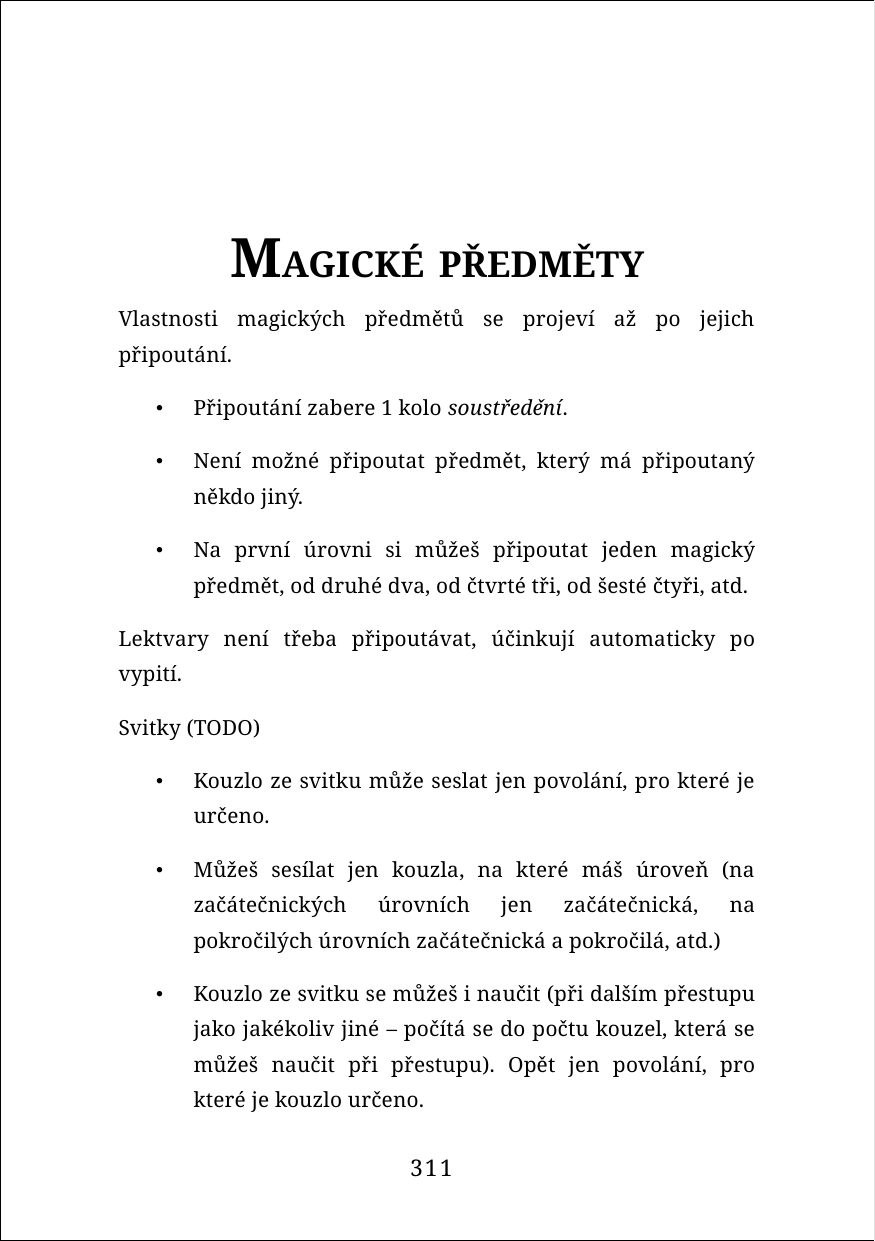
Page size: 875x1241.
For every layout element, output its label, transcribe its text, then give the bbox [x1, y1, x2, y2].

subtitle Magické předměty [118, 219, 756, 293]
list Můžeš sesílat jen kouzla, na které máš úroveň (na začátečnických úrovních jen začátečnická, na pokročilých úrovních začátečnická a pokročilá, atd.) [156, 855, 756, 954]
list Kouzlo ze svitku může seslat jen povolání, pro které je určeno. [156, 766, 756, 830]
list Na první úrovni si můžeš připoutat jeden magický předmět, od druhé dva, od čtvrté tři, od šesté čtyři, atd. [156, 535, 756, 599]
list Není možné připoutat předmět, který má připoutaný někdo jiný. [156, 447, 756, 511]
list Připoutání zabere 1 kolo soustředění. [156, 393, 756, 422]
list Kouzlo ze svitku se můžeš i naučit (při dalším přestupu jako jakékoliv jiné – počítá se do počtu kouzel, která se můžeš naučit při přestupu). Opět jen povolání, pro které je kouzlo určeno. [156, 979, 756, 1114]
text Vlastnosti magických předmětů se projeví až po jejich připoutání. [118, 304, 756, 368]
text Svitky (TODO) [118, 713, 756, 741]
text Lektvary není třeba připoutávat, účinkují automaticky po vypití. [118, 624, 756, 688]
